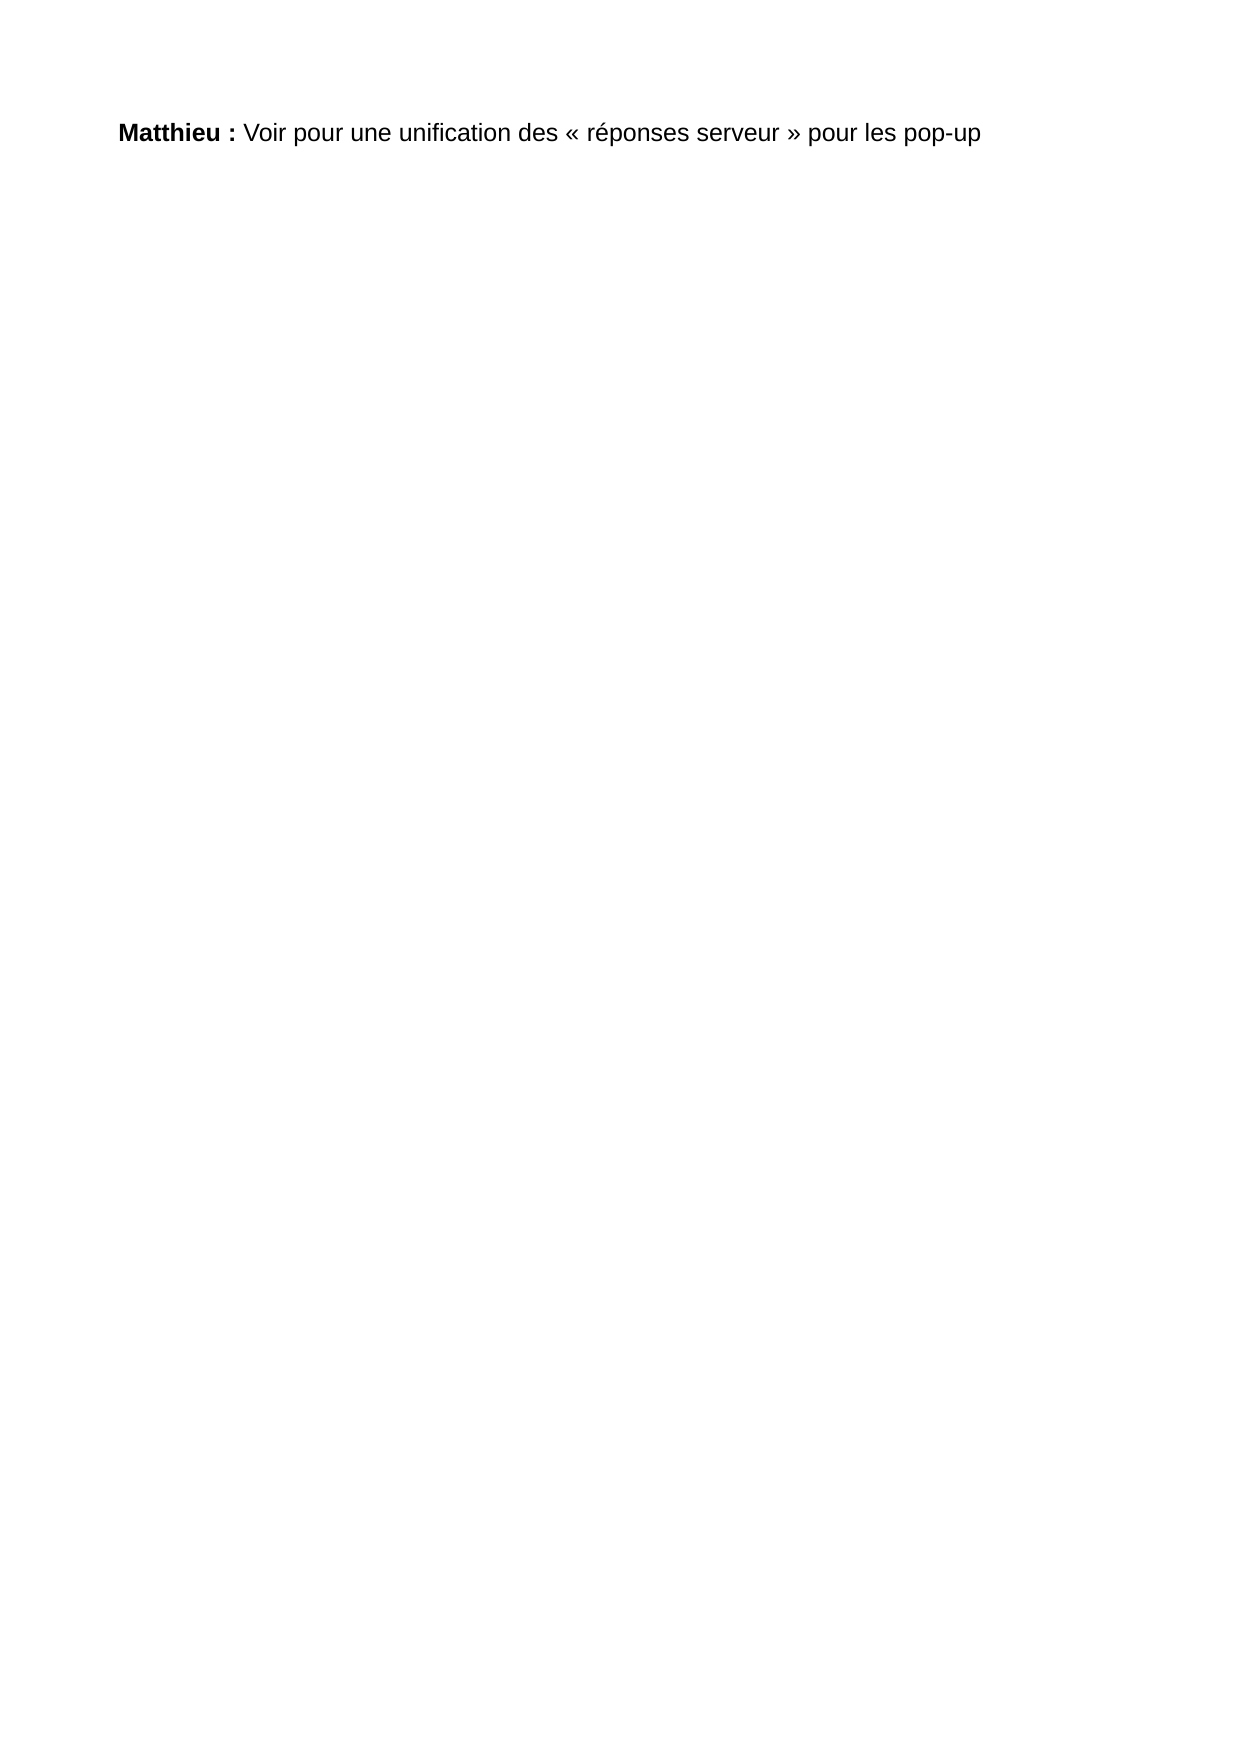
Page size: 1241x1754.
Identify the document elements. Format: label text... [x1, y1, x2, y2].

text Matthieu : Voir pour une unification des « réponses serveur » pour les pop-up [118, 118, 1122, 147]
